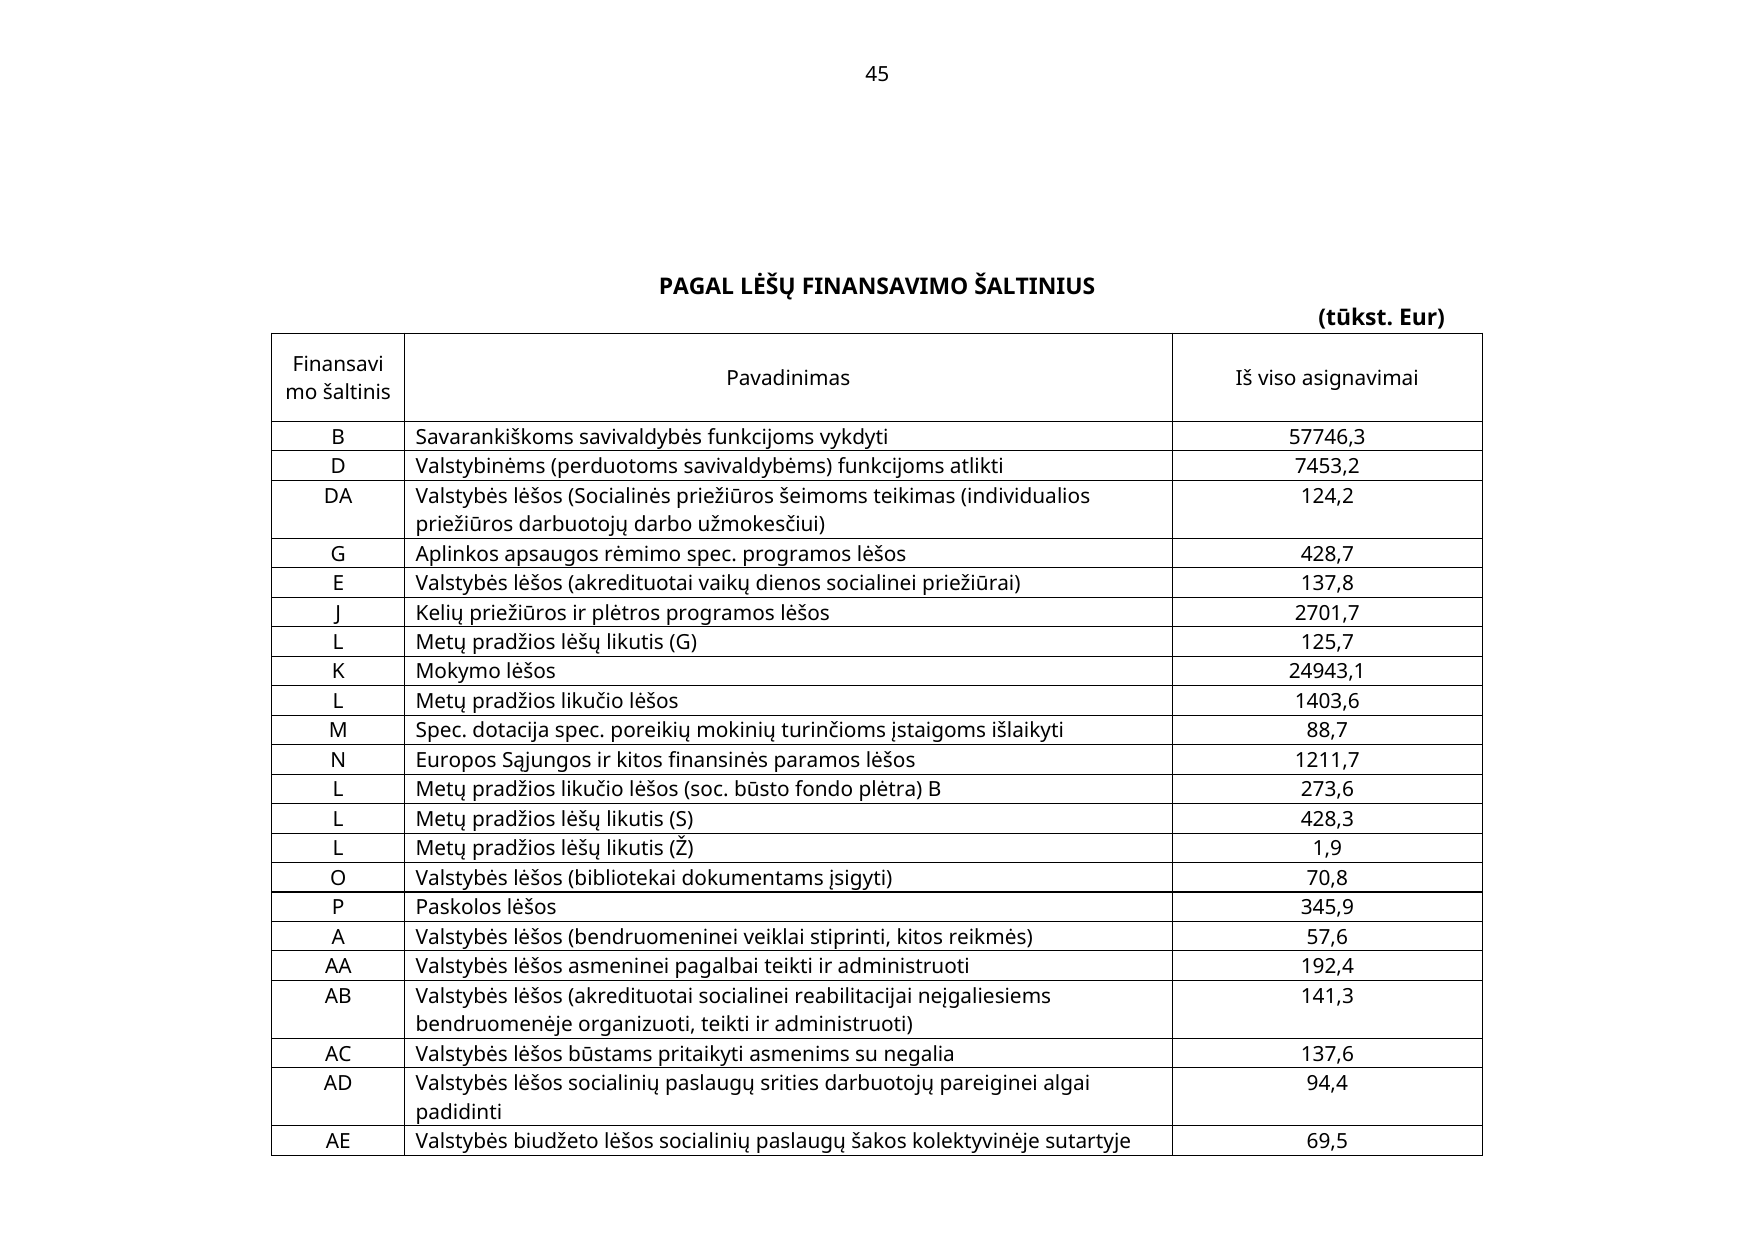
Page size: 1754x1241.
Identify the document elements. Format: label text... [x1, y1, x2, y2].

table_cell L [272, 834, 404, 862]
table_cell 57746,3 [1173, 422, 1482, 450]
table_cell J [272, 598, 404, 626]
table_cell Valstybės lėšos (bibliotekai dokumentams įsigyti) [405, 863, 1172, 891]
table_cell Metų pradžios lėšų likutis (G) [405, 627, 1172, 656]
table_cell L [272, 686, 404, 714]
table_cell Valstybės biudžeto lėšos socialinių paslaugų šakos kolektyvinėje sutartyje [405, 1126, 1172, 1155]
table_cell Paskolos lėšos [405, 893, 1172, 921]
table_header Pavadinimas [405, 334, 1172, 421]
table_cell DA [272, 481, 404, 538]
table_cell Metų pradžios lėšų likutis (S) [405, 804, 1172, 832]
table_cell Kelių priežiūros ir plėtros programos lėšos [405, 598, 1172, 626]
table_cell 57,6 [1173, 922, 1482, 950]
table_cell Spec. dotacija spec. poreikių mokinių turinčioms įstaigoms išlaikyti [405, 716, 1172, 744]
table_cell G [272, 539, 404, 567]
table_cell 69,5 [1173, 1126, 1482, 1155]
table_cell Valstybės lėšos socialinių paslaugų srities darbuotojų pareiginei algai padidinti [405, 1068, 1172, 1125]
table_cell Mokymo lėšos [405, 657, 1172, 685]
table_cell 7453,2 [1173, 451, 1482, 480]
table_header Finansavimo šaltinis [272, 334, 404, 421]
table_cell 192,4 [1173, 951, 1482, 980]
table_cell Valstybės lėšos (Socialinės priežiūros šeimoms teikimas (individualios priežiūros darbuotojų darbo užmokesčiui) [405, 481, 1172, 538]
table_cell 1403,6 [1173, 686, 1482, 714]
table_cell 94,4 [1173, 1068, 1482, 1125]
table_cell Europos Sąjungos ir kitos finansinės paramos lėšos [405, 745, 1172, 773]
table_header Iš viso asignavimai [1173, 334, 1482, 421]
table_cell E [272, 568, 404, 597]
table_cell 70,8 [1173, 863, 1482, 891]
table_cell Valstybės lėšos būstams pritaikyti asmenims su negalia [405, 1039, 1172, 1067]
table_cell Metų pradžios likučio lėšos [405, 686, 1172, 714]
table_cell 24943,1 [1173, 657, 1482, 685]
table_cell 1,9 [1173, 834, 1482, 862]
table_cell Savarankiškoms savivaldybės funkcijoms vykdyti [405, 422, 1172, 450]
table_cell Metų pradžios lėšų likutis (Ž) [405, 834, 1172, 862]
table_cell Valstybės lėšos (akredituotai socialinei reabilitacijai neįgaliesiems bendruomenėje organizuoti, teikti ir administruoti) [405, 981, 1172, 1038]
table_cell Aplinkos apsaugos rėmimo spec. programos lėšos [405, 539, 1172, 567]
table_cell L [272, 804, 404, 832]
table_cell 345,9 [1173, 893, 1482, 921]
table_cell 125,7 [1173, 627, 1482, 656]
table_cell Valstybinėms (perduotoms savivaldybėms) funkcijoms atlikti [405, 451, 1172, 480]
table_cell 428,7 [1173, 539, 1482, 567]
table_cell AC [272, 1039, 404, 1067]
table_cell AD [272, 1068, 404, 1125]
table_cell M [272, 716, 404, 744]
table_cell 137,8 [1173, 568, 1482, 597]
table_cell D [272, 451, 404, 480]
table_cell 428,3 [1173, 804, 1482, 832]
table_cell Valstybės lėšos asmeninei pagalbai teikti ir administruoti [405, 951, 1172, 980]
table_cell 88,7 [1173, 716, 1482, 744]
table_cell 137,6 [1173, 1039, 1482, 1067]
table_cell Valstybės lėšos (akredituotai vaikų dienos socialinei priežiūrai) [405, 568, 1172, 597]
table_cell 1211,7 [1173, 745, 1482, 773]
table_cell AA [272, 951, 404, 980]
table_cell K [272, 657, 404, 685]
table_cell B [272, 422, 404, 450]
table_cell Metų pradžios likučio lėšos (soc. būsto fondo plėtra) B [405, 775, 1172, 803]
table_cell 2701,7 [1173, 598, 1482, 626]
table_cell O [272, 863, 404, 891]
text PAGAL LĖŠŲ FINANSAVIMO ŠALTINIUS [118, 270, 1636, 301]
table_cell 273,6 [1173, 775, 1482, 803]
table_cell 124,2 [1173, 481, 1482, 538]
table_cell 141,3 [1173, 981, 1482, 1038]
table_cell AB [272, 981, 404, 1038]
table_cell L [272, 627, 404, 656]
table_cell A [272, 922, 404, 950]
text (tūkst. Eur) [118, 301, 1636, 332]
table_cell L [272, 775, 404, 803]
table_cell Valstybės lėšos (bendruomeninei veiklai stiprinti, kitos reikmės) [405, 922, 1172, 950]
table_cell P [272, 893, 404, 921]
table_cell AE [272, 1126, 404, 1155]
table_cell N [272, 745, 404, 773]
